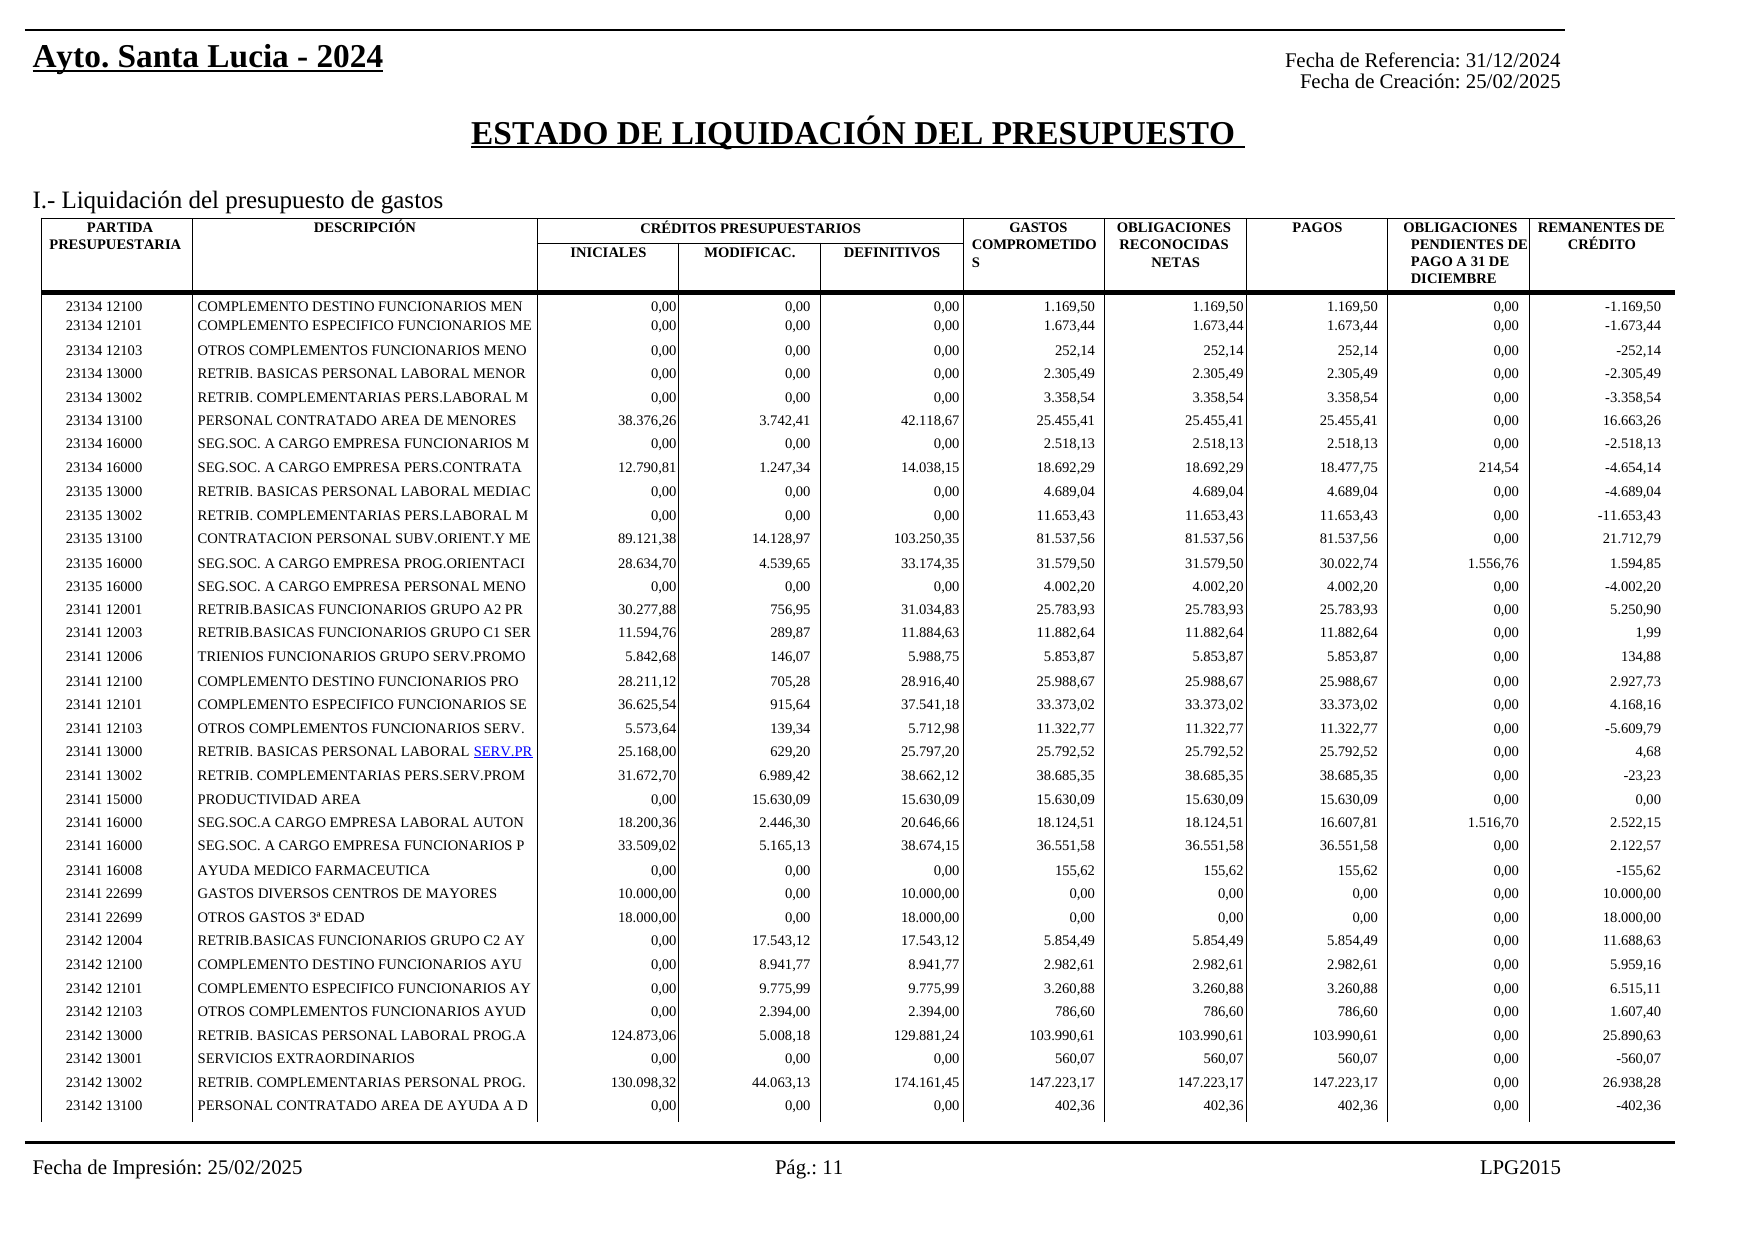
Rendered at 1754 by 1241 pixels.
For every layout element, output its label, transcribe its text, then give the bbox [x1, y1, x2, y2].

table_cell 2.122,57 [1530, 834, 1675, 857]
table_cell 18.124,51 [964, 811, 1104, 834]
table_cell 18.124,51 [1105, 811, 1246, 834]
table_cell 560,07 [1105, 1046, 1246, 1071]
table_cell INICIALES [538, 244, 678, 290]
table_cell 15.630,09 [964, 786, 1104, 811]
table_cell 5.854,49 [1247, 929, 1387, 952]
table_cell 23134 12100 [42, 295, 192, 313]
table_cell 25.988,67 [964, 669, 1104, 692]
table_cell 18.692,29 [1105, 456, 1246, 479]
table_cell 16.607,81 [1247, 811, 1387, 834]
table_cell 23142 13000 [42, 1023, 192, 1046]
table_cell 18.000,00 [538, 905, 678, 928]
table_cell 0,00 [1388, 1046, 1529, 1071]
table_header OBLIGACIONES PENDIENTES DE PAGO A 31 DE DICIEMBRE [1388, 219, 1529, 290]
table_cell CONTRATACION PERSONAL SUBV.ORIENT.Y ME [193, 526, 537, 550]
table_cell 629,20 [679, 740, 820, 763]
table_cell 0,00 [1388, 1071, 1529, 1094]
table_cell 23142 12101 [42, 976, 192, 999]
table_cell 28.634,70 [538, 550, 678, 574]
table_cell 0,00 [1388, 692, 1529, 716]
table_cell -4.654,14 [1530, 456, 1675, 479]
table_cell 25.792,52 [1105, 740, 1246, 763]
table_cell 23134 13100 [42, 409, 192, 432]
table_cell SEG.SOC.A CARGO EMPRESA LABORAL AUTON [193, 811, 537, 834]
table_cell 38.685,35 [1247, 763, 1387, 786]
table_cell 6.515,11 [1530, 976, 1675, 999]
table_cell 0,00 [679, 479, 820, 503]
table_cell 23141 12006 [42, 645, 192, 668]
table_cell 0,00 [1388, 929, 1529, 952]
table_cell COMPLEMENTO ESPECIFICO FUNCIONARIOS AY [193, 976, 537, 999]
table_cell 36.551,58 [1247, 834, 1387, 857]
table_cell 37.541,18 [821, 692, 963, 716]
table_cell 23142 12004 [42, 929, 192, 952]
table_cell 23141 22699 [42, 905, 192, 928]
table_cell 0,00 [1388, 905, 1529, 928]
table_cell 3.358,54 [1105, 385, 1246, 408]
table_cell 0,00 [679, 432, 820, 456]
table_cell 17.543,12 [679, 929, 820, 952]
table_cell 2.982,61 [1247, 952, 1387, 976]
table_cell 23134 12103 [42, 337, 192, 361]
table_cell 0,00 [538, 314, 678, 337]
table_cell RETRIB.BASICAS FUNCIONARIOS GRUPO C1 SER [193, 621, 537, 644]
table_cell 5.573,64 [538, 716, 678, 739]
table_cell 0,00 [1530, 786, 1675, 811]
table_cell 0,00 [1388, 503, 1529, 526]
table_cell 36.551,58 [1105, 834, 1246, 857]
table_cell -560,07 [1530, 1046, 1675, 1071]
table_cell 1.673,44 [1247, 314, 1387, 337]
table_cell 0,00 [538, 999, 678, 1023]
table_cell 0,00 [679, 385, 820, 408]
table_cell 0,00 [821, 314, 963, 337]
table_cell 0,00 [679, 574, 820, 597]
table_cell RETRIB. COMPLEMENTARIAS PERS.SERV.PROM [193, 763, 537, 786]
table_cell 18.000,00 [1530, 905, 1675, 928]
table_cell 705,28 [679, 669, 820, 692]
table_cell 0,00 [821, 385, 963, 408]
table_cell 1.594,85 [1530, 550, 1675, 574]
table_cell 0,00 [538, 337, 678, 361]
table_cell RETRIB.BASICAS FUNCIONARIOS GRUPO C2 AY [193, 929, 537, 952]
table_cell 16.663,26 [1530, 409, 1675, 432]
table_cell 25.783,93 [964, 598, 1104, 621]
table_cell 4.002,20 [1247, 574, 1387, 597]
table_cell 1.516,70 [1388, 811, 1529, 834]
table_cell 0,00 [538, 432, 678, 456]
table_cell 4.002,20 [964, 574, 1104, 597]
table_cell OTROS COMPLEMENTOS FUNCIONARIOS AYUD [193, 999, 537, 1023]
table_cell 28.211,12 [538, 669, 678, 692]
table_cell 36.625,54 [538, 692, 678, 716]
table_cell 2.927,73 [1530, 669, 1675, 692]
table_cell -402,36 [1530, 1094, 1675, 1122]
text Fecha de Impresión: 25/02/2025 Pág.: 11 LPG2015 [32, 1156, 1674, 1179]
table_cell 15.630,09 [1105, 786, 1246, 811]
table_cell 147.223,17 [1247, 1071, 1387, 1094]
table_cell 0,00 [1105, 881, 1246, 905]
table_cell 103.990,61 [1247, 1023, 1387, 1046]
table_cell 23141 12100 [42, 669, 192, 692]
table_cell 402,36 [1247, 1094, 1387, 1122]
table_cell 0,00 [1388, 479, 1529, 503]
table_cell 134,88 [1530, 645, 1675, 668]
table_cell 0,00 [538, 976, 678, 999]
table_cell 23134 13000 [42, 361, 192, 384]
table_cell 0,00 [679, 314, 820, 337]
table_cell 0,00 [821, 503, 963, 526]
table_cell 21.712,79 [1530, 526, 1675, 550]
table_cell RETRIB.BASICAS FUNCIONARIOS GRUPO A2 PR [193, 598, 537, 621]
table_cell 2.518,13 [1247, 432, 1387, 456]
table_cell 23141 12101 [42, 692, 192, 716]
table_cell 10.000,00 [538, 881, 678, 905]
table_cell 2.446,30 [679, 811, 820, 834]
table_cell SEG.SOC. A CARGO EMPRESA PROG.ORIENTACI [193, 550, 537, 574]
table_cell 15.630,09 [821, 786, 963, 811]
table_cell 23141 13000 [42, 740, 192, 763]
table_cell 23134 16000 [42, 432, 192, 456]
table_cell 11.884,63 [821, 621, 963, 644]
table_cell 0,00 [1388, 740, 1529, 763]
table_cell 2.305,49 [1105, 361, 1246, 384]
table_cell 0,00 [1388, 716, 1529, 739]
table_cell 5.853,87 [964, 645, 1104, 668]
table_cell 26.938,28 [1530, 1071, 1675, 1094]
table_cell 4.168,16 [1530, 692, 1675, 716]
table_cell 0,00 [1388, 361, 1529, 384]
table_cell 0,00 [679, 337, 820, 361]
table_cell 15.630,09 [1247, 786, 1387, 811]
table_cell 155,62 [964, 858, 1104, 881]
table_cell 28.916,40 [821, 669, 963, 692]
table_cell 23141 15000 [42, 786, 192, 811]
table_cell 25.792,52 [964, 740, 1104, 763]
table_cell 252,14 [1105, 337, 1246, 361]
table_cell SEG.SOC. A CARGO EMPRESA PERSONAL MENO [193, 574, 537, 597]
table_cell 0,00 [964, 881, 1104, 905]
table_cell 17.543,12 [821, 929, 963, 952]
table_cell 146,07 [679, 645, 820, 668]
table_cell 4.689,04 [1247, 479, 1387, 503]
table_cell 11.322,77 [1247, 716, 1387, 739]
table_cell RETRIB. COMPLEMENTARIAS PERSONAL PROG. [193, 1071, 537, 1094]
table_cell 8.941,77 [679, 952, 820, 976]
table_cell 0,00 [821, 337, 963, 361]
table_cell 0,00 [821, 432, 963, 456]
table_cell SEG.SOC. A CARGO EMPRESA PERS.CONTRATA [193, 456, 537, 479]
table_cell 5.854,49 [964, 929, 1104, 952]
table_cell SERVICIOS EXTRAORDINARIOS [193, 1046, 537, 1071]
table_cell 0,00 [1388, 337, 1529, 361]
table_cell 2.518,13 [1105, 432, 1246, 456]
table_cell 11.322,77 [964, 716, 1104, 739]
table_cell 5.842,68 [538, 645, 678, 668]
table_cell 10.000,00 [821, 881, 963, 905]
table_cell 0,00 [538, 385, 678, 408]
table_cell 289,87 [679, 621, 820, 644]
table_cell OTROS COMPLEMENTOS FUNCIONARIOS SERV. [193, 716, 537, 739]
table_cell 402,36 [1105, 1094, 1246, 1122]
table_cell 23141 13002 [42, 763, 192, 786]
table_cell 147.223,17 [1105, 1071, 1246, 1094]
table_cell 0,00 [821, 858, 963, 881]
table_cell 0,00 [821, 1094, 963, 1122]
table_cell 915,64 [679, 692, 820, 716]
table_cell 23141 16000 [42, 811, 192, 834]
table_cell COMPLEMENTO ESPECIFICO FUNCIONARIOS ME [193, 314, 537, 337]
table_cell 2.982,61 [1105, 952, 1246, 976]
table_cell 31.034,83 [821, 598, 963, 621]
table_cell 214,54 [1388, 456, 1529, 479]
table_cell 33.373,02 [964, 692, 1104, 716]
table_cell 38.685,35 [964, 763, 1104, 786]
table_cell 11.882,64 [1247, 621, 1387, 644]
table_cell 0,00 [1388, 881, 1529, 905]
table_cell 23141 12103 [42, 716, 192, 739]
table_cell 23142 13001 [42, 1046, 192, 1071]
table_cell 252,14 [1247, 337, 1387, 361]
table_cell 30.277,88 [538, 598, 678, 621]
table_cell 130.098,32 [538, 1071, 678, 1094]
table_cell DEFINITIVOS [821, 244, 963, 290]
text Ayto. Santa Lucia - 2024 Fecha de Referencia: 31/12/2024 [32, 39, 1674, 75]
table_cell 23135 13000 [42, 479, 192, 503]
table_cell 3.260,88 [1247, 976, 1387, 999]
table_header PAGOS [1247, 219, 1387, 290]
table_cell 42.118,67 [821, 409, 963, 432]
table_cell 11.688,63 [1530, 929, 1675, 952]
table_cell 25.455,41 [1105, 409, 1246, 432]
table_cell 0,00 [1388, 432, 1529, 456]
table_cell 155,62 [1247, 858, 1387, 881]
table_cell 25.783,93 [1105, 598, 1246, 621]
table_cell 33.509,02 [538, 834, 678, 857]
table_cell 0,00 [538, 929, 678, 952]
table_cell 38.376,26 [538, 409, 678, 432]
table_cell 23142 12103 [42, 999, 192, 1023]
table_cell 23134 16000 [42, 456, 192, 479]
table_cell 0,00 [538, 952, 678, 976]
text I.- Liquidación del presupuesto de gastos [32, 187, 1674, 214]
table_cell 0,00 [538, 1094, 678, 1122]
table_cell -252,14 [1530, 337, 1675, 361]
table_cell 25.890,63 [1530, 1023, 1675, 1046]
table_cell 5.712,98 [821, 716, 963, 739]
table_cell 25.792,52 [1247, 740, 1387, 763]
table_cell 20.646,66 [821, 811, 963, 834]
table_cell OTROS GASTOS 3ª EDAD [193, 905, 537, 928]
table_cell 23141 16008 [42, 858, 192, 881]
table_cell 5.853,87 [1247, 645, 1387, 668]
table_cell 0,00 [821, 479, 963, 503]
table_cell 6.989,42 [679, 763, 820, 786]
table_cell 4,68 [1530, 740, 1675, 763]
table_cell 0,00 [538, 786, 678, 811]
table_cell 23134 13002 [42, 385, 192, 408]
table_cell TRIENIOS FUNCIONARIOS GRUPO SERV.PROMO [193, 645, 537, 668]
table_cell 0,00 [1388, 621, 1529, 644]
table_cell 11.653,43 [964, 503, 1104, 526]
table_cell 0,00 [1388, 598, 1529, 621]
table_cell 18.692,29 [964, 456, 1104, 479]
table_cell 23134 12101 [42, 314, 192, 337]
table_cell 0,00 [538, 574, 678, 597]
table_cell 11.882,64 [964, 621, 1104, 644]
table_cell 9.775,99 [679, 976, 820, 999]
table_cell 2.305,49 [1247, 361, 1387, 384]
table_cell 31.579,50 [1105, 550, 1246, 574]
table_cell 11.882,64 [1105, 621, 1246, 644]
table_cell 0,00 [1247, 881, 1387, 905]
table_header CRÉDITOS PRESUPUESTARIOS [538, 219, 963, 242]
table_cell 0,00 [1388, 409, 1529, 432]
table_cell 0,00 [1105, 905, 1246, 928]
table_cell PERSONAL CONTRATADO AREA DE AYUDA A D [193, 1094, 537, 1122]
table_cell RETRIB. BASICAS PERSONAL LABORAL SERV.PR [193, 740, 537, 763]
table_cell COMPLEMENTO DESTINO FUNCIONARIOS MEN [193, 295, 537, 313]
table_cell 5.959,16 [1530, 952, 1675, 976]
table_header OBLIGACIONES RECONOCIDAS NETAS [1105, 219, 1246, 290]
table_cell 12.790,81 [538, 456, 678, 479]
table_cell 1.607,40 [1530, 999, 1675, 1023]
table_cell 0,00 [1388, 976, 1529, 999]
table_cell 1.247,34 [679, 456, 820, 479]
table_cell 129.881,24 [821, 1023, 963, 1046]
table_cell 786,60 [1247, 999, 1387, 1023]
table_cell 0,00 [1388, 834, 1529, 857]
table_cell 147.223,17 [964, 1071, 1104, 1094]
table_cell 0,00 [821, 1046, 963, 1071]
table_cell 5.988,75 [821, 645, 963, 668]
table_cell 31.672,70 [538, 763, 678, 786]
table_cell 103.990,61 [1105, 1023, 1246, 1046]
table_cell PERSONAL CONTRATADO AREA DE MENORES [193, 409, 537, 432]
table_cell 402,36 [964, 1094, 1104, 1122]
table_cell 3.358,54 [1247, 385, 1387, 408]
table_cell RETRIB. COMPLEMENTARIAS PERS.LABORAL M [193, 503, 537, 526]
table_cell 4.002,20 [1105, 574, 1246, 597]
table_cell 0,00 [1388, 314, 1529, 337]
table_cell 23135 16000 [42, 574, 192, 597]
table_cell 560,07 [964, 1046, 1104, 1071]
table_cell 1.169,50 [1105, 295, 1246, 313]
table_cell 5.853,87 [1105, 645, 1246, 668]
table_cell 23135 13002 [42, 503, 192, 526]
table_cell PRODUCTIVIDAD AREA [193, 786, 537, 811]
table_cell 89.121,38 [538, 526, 678, 550]
table_cell 0,00 [679, 858, 820, 881]
table_cell SEG.SOC. A CARGO EMPRESA FUNCIONARIOS P [193, 834, 537, 857]
table_cell 155,62 [1105, 858, 1246, 881]
table_cell 33.174,35 [821, 550, 963, 574]
table_cell 174.161,45 [821, 1071, 963, 1094]
table_cell 11.653,43 [1105, 503, 1246, 526]
table_cell 3.260,88 [964, 976, 1104, 999]
table_cell 139,34 [679, 716, 820, 739]
table_cell 9.775,99 [821, 976, 963, 999]
table_cell 23135 16000 [42, 550, 192, 574]
table_cell 3.260,88 [1105, 976, 1246, 999]
table_cell 0,00 [1388, 526, 1529, 550]
table_cell 756,95 [679, 598, 820, 621]
table_cell 1.556,76 [1388, 550, 1529, 574]
table_header GASTOS COMPROMETIDOS [964, 219, 1104, 290]
table_cell 3.742,41 [679, 409, 820, 432]
table_cell -4.002,20 [1530, 574, 1675, 597]
table_cell 81.537,56 [964, 526, 1104, 550]
table_cell 0,00 [1388, 763, 1529, 786]
table_cell 33.373,02 [1105, 692, 1246, 716]
table_cell 0,00 [1388, 952, 1529, 976]
table_cell 2.982,61 [964, 952, 1104, 976]
table_cell 2.518,13 [964, 432, 1104, 456]
text ESTADO DE LIQUIDACIÓN DEL PRESUPUESTO [32, 113, 1674, 152]
table_cell 124.873,06 [538, 1023, 678, 1046]
table_cell -155,62 [1530, 858, 1675, 881]
table_cell 5.250,90 [1530, 598, 1675, 621]
table_cell 0,00 [821, 295, 963, 313]
table_cell 103.990,61 [964, 1023, 1104, 1046]
table_cell OTROS COMPLEMENTOS FUNCIONARIOS MENO [193, 337, 537, 361]
table_cell 23141 16000 [42, 834, 192, 857]
table_cell 0,00 [1388, 858, 1529, 881]
table_cell 0,00 [1247, 905, 1387, 928]
table_cell 38.685,35 [1105, 763, 1246, 786]
table_cell 0,00 [538, 479, 678, 503]
table_cell 2.394,00 [821, 999, 963, 1023]
table_cell -2.305,49 [1530, 361, 1675, 384]
table_cell 786,60 [1105, 999, 1246, 1023]
table_cell 1.169,50 [1247, 295, 1387, 313]
table_cell 0,00 [821, 574, 963, 597]
table_cell 1.673,44 [1105, 314, 1246, 337]
table_cell AYUDA MEDICO FARMACEUTICA [193, 858, 537, 881]
table_cell 0,00 [679, 1046, 820, 1071]
table_cell 18.200,36 [538, 811, 678, 834]
table_cell 0,00 [538, 858, 678, 881]
table_cell 11.594,76 [538, 621, 678, 644]
table_cell 8.941,77 [821, 952, 963, 976]
table_cell 103.250,35 [821, 526, 963, 550]
table_cell -3.358,54 [1530, 385, 1675, 408]
table_cell RETRIB. BASICAS PERSONAL LABORAL MENOR [193, 361, 537, 384]
table_cell 25.783,93 [1247, 598, 1387, 621]
table_cell -5.609,79 [1530, 716, 1675, 739]
table_cell -1.673,44 [1530, 314, 1675, 337]
table_cell 81.537,56 [1105, 526, 1246, 550]
table_cell COMPLEMENTO ESPECIFICO FUNCIONARIOS SE [193, 692, 537, 716]
table_cell 0,00 [1388, 645, 1529, 668]
table_cell 25.797,20 [821, 740, 963, 763]
table_cell 0,00 [821, 361, 963, 384]
table_header REMANENTES DE CRÉDITO [1530, 219, 1675, 290]
table_cell COMPLEMENTO DESTINO FUNCIONARIOS PRO [193, 669, 537, 692]
table_cell 25.988,67 [1247, 669, 1387, 692]
table_cell 560,07 [1247, 1046, 1387, 1071]
table_cell 0,00 [1388, 999, 1529, 1023]
table_cell 0,00 [679, 905, 820, 928]
table_cell 0,00 [1388, 295, 1529, 313]
table_cell 0,00 [1388, 1094, 1529, 1122]
table_cell 33.373,02 [1247, 692, 1387, 716]
table_cell 10.000,00 [1530, 881, 1675, 905]
table_cell 4.689,04 [964, 479, 1104, 503]
table_cell 25.455,41 [1247, 409, 1387, 432]
table_cell 0,00 [679, 361, 820, 384]
table_cell 5.854,49 [1105, 929, 1246, 952]
table_cell MODIFICAC. [679, 244, 820, 290]
table_cell 3.358,54 [964, 385, 1104, 408]
table_cell 18.477,75 [1247, 456, 1387, 479]
table_cell SEG.SOC. A CARGO EMPRESA FUNCIONARIOS M [193, 432, 537, 456]
table_cell 15.630,09 [679, 786, 820, 811]
table_cell 23141 12001 [42, 598, 192, 621]
table_cell 11.322,77 [1105, 716, 1246, 739]
table_cell 14.128,97 [679, 526, 820, 550]
table_cell RETRIB. BASICAS PERSONAL LABORAL PROG.A [193, 1023, 537, 1046]
table_header PARTIDA PRESUPUESTARIA [42, 219, 192, 290]
table_cell 0,00 [1388, 385, 1529, 408]
table_cell COMPLEMENTO DESTINO FUNCIONARIOS AYU [193, 952, 537, 976]
table_cell 0,00 [538, 295, 678, 313]
table_cell -2.518,13 [1530, 432, 1675, 456]
table_cell 23142 13100 [42, 1094, 192, 1122]
table_cell 0,00 [538, 361, 678, 384]
table_cell 0,00 [1388, 669, 1529, 692]
text Fecha de Creación: 25/02/2025 [1300, 75, 1674, 91]
table_cell 0,00 [538, 1046, 678, 1071]
table_cell -1.169,50 [1530, 295, 1675, 313]
table_cell 38.662,12 [821, 763, 963, 786]
table_cell 11.653,43 [1247, 503, 1387, 526]
table_cell RETRIB. BASICAS PERSONAL LABORAL MEDIAC [193, 479, 537, 503]
table_cell 5.008,18 [679, 1023, 820, 1046]
table_cell 0,00 [964, 905, 1104, 928]
table_cell 1,99 [1530, 621, 1675, 644]
table_cell 81.537,56 [1247, 526, 1387, 550]
table_cell 252,14 [964, 337, 1104, 361]
table_cell 23142 13002 [42, 1071, 192, 1094]
table_cell 4.689,04 [1105, 479, 1246, 503]
table_cell 1.169,50 [964, 295, 1104, 313]
table_cell 0,00 [679, 1094, 820, 1122]
table_cell 0,00 [1388, 1023, 1529, 1046]
table_cell 31.579,50 [964, 550, 1104, 574]
table_cell -23,23 [1530, 763, 1675, 786]
table_cell 36.551,58 [964, 834, 1104, 857]
table_cell GASTOS DIVERSOS CENTROS DE MAYORES [193, 881, 537, 905]
table_cell RETRIB. COMPLEMENTARIAS PERS.LABORAL M [193, 385, 537, 408]
table_cell 0,00 [538, 503, 678, 526]
table_cell 18.000,00 [821, 905, 963, 928]
table_cell 44.063,13 [679, 1071, 820, 1094]
table_cell 23141 12003 [42, 621, 192, 644]
table_cell 0,00 [679, 295, 820, 313]
table_cell 23141 22699 [42, 881, 192, 905]
table_cell -4.689,04 [1530, 479, 1675, 503]
table_cell 2.394,00 [679, 999, 820, 1023]
table_cell 23142 12100 [42, 952, 192, 976]
table_cell 0,00 [679, 881, 820, 905]
table_cell 1.673,44 [964, 314, 1104, 337]
table_cell 0,00 [679, 503, 820, 526]
table_cell 30.022,74 [1247, 550, 1387, 574]
table_cell 2.305,49 [964, 361, 1104, 384]
table_cell 25.988,67 [1105, 669, 1246, 692]
table_cell 5.165,13 [679, 834, 820, 857]
table_header DESCRIPCIÓN [193, 219, 537, 290]
table_cell 23135 13100 [42, 526, 192, 550]
table_cell 0,00 [1388, 574, 1529, 597]
table_cell 25.455,41 [964, 409, 1104, 432]
table_cell 4.539,65 [679, 550, 820, 574]
table_cell 0,00 [1388, 786, 1529, 811]
table_cell 38.674,15 [821, 834, 963, 857]
table_cell -11.653,43 [1530, 503, 1675, 526]
table_cell 14.038,15 [821, 456, 963, 479]
table_cell 786,60 [964, 999, 1104, 1023]
table_cell 2.522,15 [1530, 811, 1675, 834]
table_cell 25.168,00 [538, 740, 678, 763]
